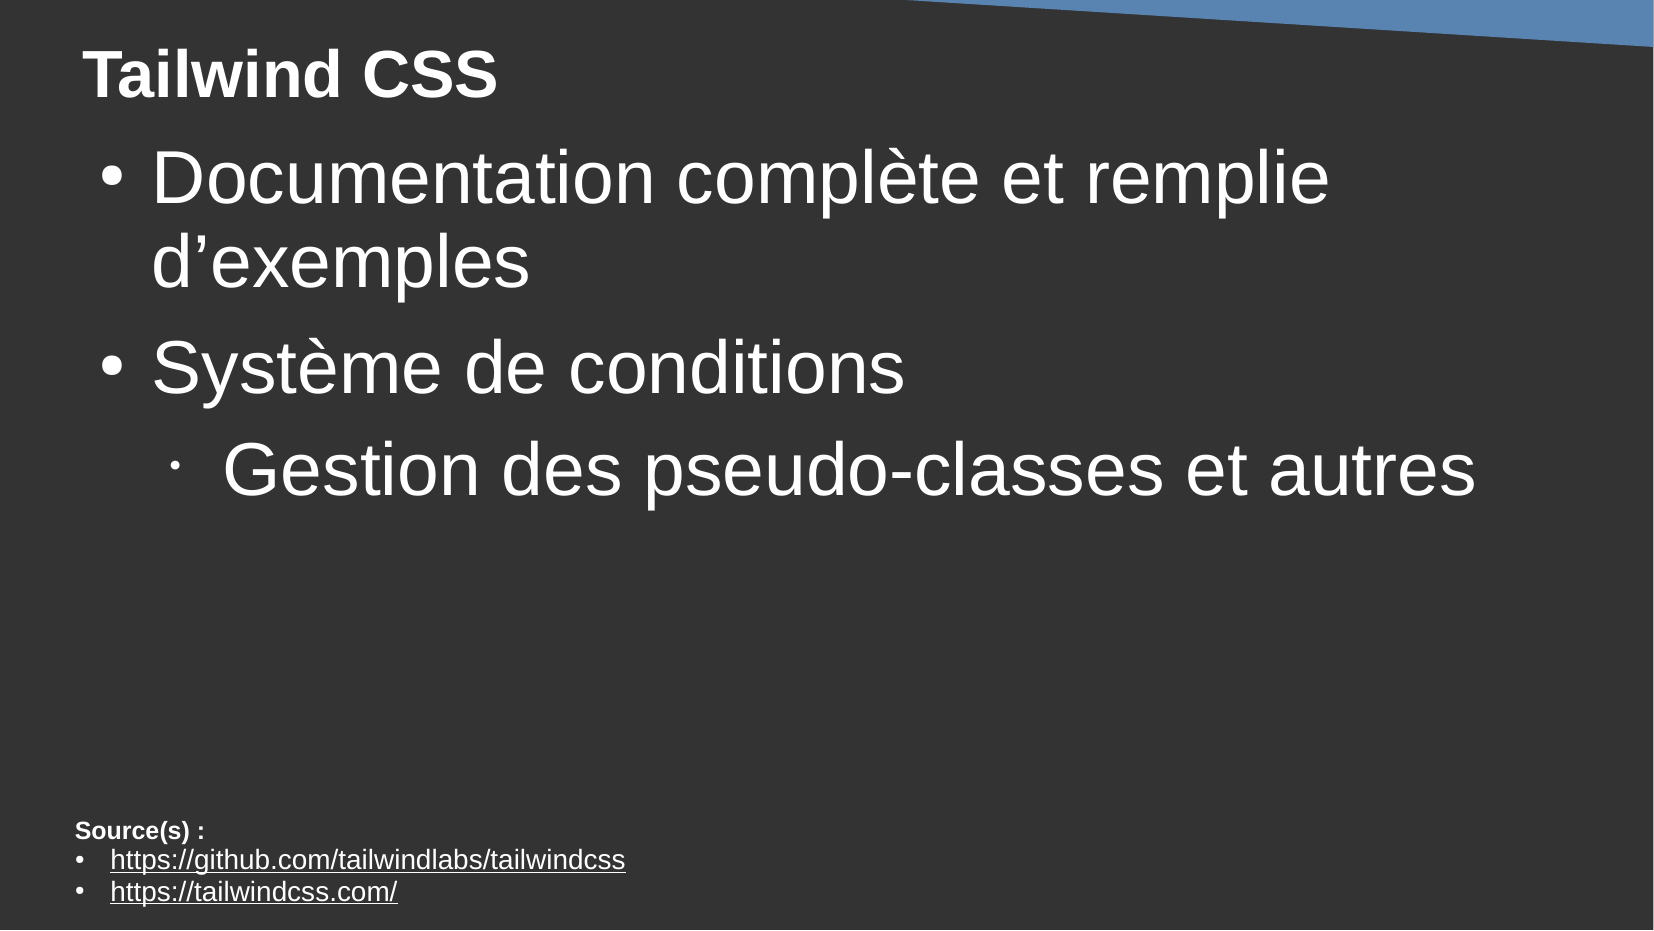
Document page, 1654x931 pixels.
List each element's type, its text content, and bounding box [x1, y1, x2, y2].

text_box [905, 0, 1654, 48]
list Documentation complète et remplie d’exemples Système de conditions Gestion des pseudo-classes et autres [80, 135, 1620, 756]
text_box Source(s) : https://github.com/tailwindlabs/tailwindcss https://tailwindcss.com/ [60, 809, 1583, 915]
title Tailwind CSS [82, 37, 1571, 114]
